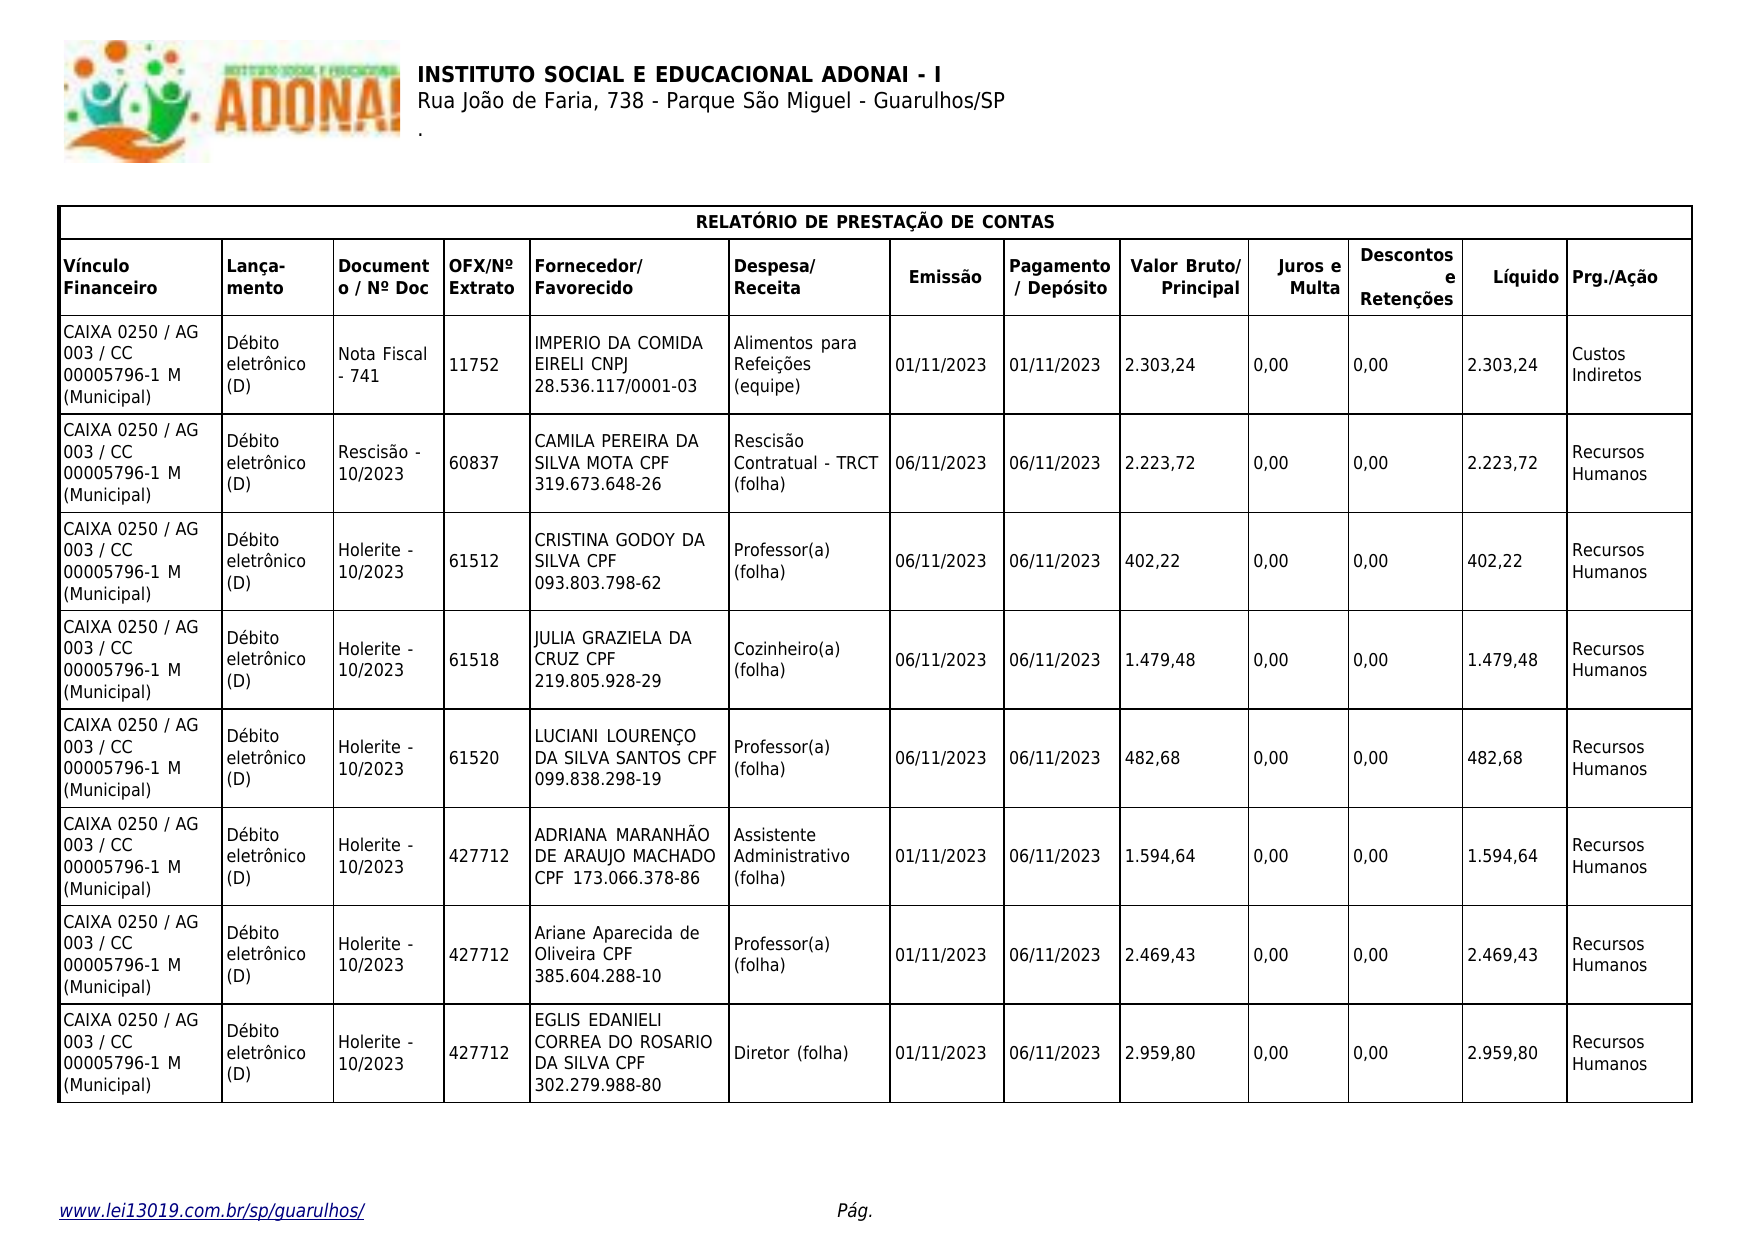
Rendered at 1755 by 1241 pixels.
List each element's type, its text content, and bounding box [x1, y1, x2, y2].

table_cell CAIXA 0250 / AG 003 / CC 00005796-1 M (Municipal) [61, 1005, 221, 1101]
table_cell Assistente Administrativo (folha) [730, 808, 889, 905]
table_cell 427712 [445, 906, 529, 1003]
table_cell 2.959,80 [1463, 1005, 1566, 1101]
table_cell 0,00 [1349, 513, 1462, 610]
table_cell 0,00 [1349, 415, 1462, 511]
table_cell 01/11/2023 [891, 808, 1003, 905]
table_cell EGLIS EDANIELI CORREA DO ROSARIO DA SILVA CPF 302.279.988-80 [531, 1005, 728, 1101]
table_cell Professor(a) (folha) [730, 906, 889, 1003]
table_cell 0,00 [1249, 1005, 1348, 1101]
table_cell Pagamento / Depósito [1005, 240, 1119, 315]
table_cell 2.469,43 [1463, 906, 1566, 1003]
table_cell 402,22 [1121, 513, 1248, 610]
table_cell CAMILA PEREIRA DA SILVA MOTA CPF 319.673.648-26 [531, 415, 728, 511]
table_cell 1.594,64 [1463, 808, 1566, 905]
table_cell 427712 [445, 1005, 529, 1101]
table_cell 0,00 [1249, 710, 1348, 806]
table_cell Lança- mento [223, 240, 333, 315]
table_cell LUCIANI LOURENÇO DA SILVA SANTOS CPF 099.838.298-19 [531, 710, 728, 806]
table_cell 0,00 [1349, 611, 1462, 708]
table_cell 61512 [445, 513, 529, 610]
table_cell Recursos Humanos [1568, 611, 1691, 708]
table_cell CRISTINA GODOY DA SILVA CPF 093.803.798-62 [531, 513, 728, 610]
table_cell 0,00 [1249, 513, 1348, 610]
table_cell 2.223,72 [1121, 415, 1248, 511]
table_cell Débito eletrônico (D) [223, 513, 333, 610]
table_cell Nota Fiscal - 741 [334, 316, 443, 413]
table_cell 2.303,24 [1121, 316, 1248, 413]
table_cell 1.594,64 [1121, 808, 1248, 905]
table_cell 2.303,24 [1463, 316, 1566, 413]
table_cell Custos Indiretos [1568, 316, 1691, 413]
table_cell CAIXA 0250 / AG 003 / CC 00005796-1 M (Municipal) [61, 906, 221, 1003]
table_cell 427712 [445, 808, 529, 905]
table_cell 06/11/2023 [1005, 808, 1119, 905]
table_cell Líquido [1463, 240, 1566, 315]
table_cell CAIXA 0250 / AG 003 / CC 00005796-1 M (Municipal) [61, 513, 221, 610]
table_cell Valor Bruto/ Principal [1121, 240, 1248, 315]
table_cell 61518 [445, 611, 529, 708]
table_cell Holerite - 10/2023 [334, 1005, 443, 1101]
table_cell 01/11/2023 [1005, 316, 1119, 413]
table_cell CAIXA 0250 / AG 003 / CC 00005796-1 M (Municipal) [61, 808, 221, 905]
table_cell Vínculo Financeiro [61, 240, 221, 315]
table_cell 06/11/2023 [1005, 415, 1119, 511]
table_cell CAIXA 0250 / AG 003 / CC 00005796-1 M (Municipal) [61, 611, 221, 708]
table_cell IMPERIO DA COMIDA EIRELI CNPJ 28.536.117/0001-03 [531, 316, 728, 413]
table_cell 11752 [445, 316, 529, 413]
table_cell CAIXA 0250 / AG 003 / CC 00005796-1 M (Municipal) [61, 316, 221, 413]
table_cell JULIA GRAZIELA DA CRUZ CPF 219.805.928-29 [531, 611, 728, 708]
table_cell 0,00 [1249, 906, 1348, 1003]
table_cell Fornecedor/ Favorecido [531, 240, 728, 315]
table_cell 0,00 [1249, 611, 1348, 708]
table_cell 60837 [445, 415, 529, 511]
table_cell Professor(a) (folha) [730, 513, 889, 610]
table_cell 0,00 [1249, 808, 1348, 905]
table_cell Descontos e Retenções [1349, 240, 1462, 315]
table_cell Cozinheiro(a) (folha) [730, 611, 889, 708]
table_cell 482,68 [1463, 710, 1566, 806]
table_cell 0,00 [1349, 316, 1462, 413]
table_cell 06/11/2023 [891, 415, 1003, 511]
table_cell Recursos Humanos [1568, 710, 1691, 806]
table_cell CAIXA 0250 / AG 003 / CC 00005796-1 M (Municipal) [61, 710, 221, 806]
table_cell Débito eletrônico (D) [223, 808, 333, 905]
table_cell 06/11/2023 [1005, 611, 1119, 708]
table_cell Rescisão - 10/2023 [334, 415, 443, 511]
table_cell CAIXA 0250 / AG 003 / CC 00005796-1 M (Municipal) [61, 415, 221, 511]
table_cell Recursos Humanos [1568, 906, 1691, 1003]
table_cell Recursos Humanos [1568, 808, 1691, 905]
table_cell 402,22 [1463, 513, 1566, 610]
table_cell 2.223,72 [1463, 415, 1566, 511]
table_cell OFX/Nº Extrato [445, 240, 529, 315]
table_cell Holerite - 10/2023 [334, 710, 443, 806]
table_cell Débito eletrônico (D) [223, 611, 333, 708]
table_cell Débito eletrônico (D) [223, 710, 333, 806]
table_cell Prg./Ação [1568, 240, 1691, 315]
table_cell Alimentos para Refeições (equipe) [730, 316, 889, 413]
table_cell 2.959,80 [1121, 1005, 1248, 1101]
table_cell 01/11/2023 [891, 1005, 1003, 1101]
table_cell Recursos Humanos [1568, 415, 1691, 511]
table_cell 06/11/2023 [1005, 1005, 1119, 1101]
table_cell 482,68 [1121, 710, 1248, 806]
table_cell 06/11/2023 [891, 710, 1003, 806]
table_cell 1.479,48 [1463, 611, 1566, 708]
table_cell 0,00 [1249, 316, 1348, 413]
table_cell Juros e Multa [1249, 240, 1348, 315]
table_cell Holerite - 10/2023 [334, 808, 443, 905]
table_cell ADRIANA MARANHÃO DE ARAUJO MACHADO CPF 173.066.378-86 [531, 808, 728, 905]
table_cell 0,00 [1349, 906, 1462, 1003]
table_cell 01/11/2023 [891, 906, 1003, 1003]
table_header RELATÓRIO DE PRESTAÇÃO DE CONTAS [61, 207, 1691, 238]
table_cell 61520 [445, 710, 529, 806]
table_cell Ariane Aparecida de Oliveira CPF 385.604.288-10 [531, 906, 728, 1003]
table_cell 06/11/2023 [891, 611, 1003, 708]
table_cell Débito eletrônico (D) [223, 415, 333, 511]
table_cell 0,00 [1249, 415, 1348, 511]
table_cell 06/11/2023 [1005, 906, 1119, 1003]
table_cell Recursos Humanos [1568, 513, 1691, 610]
table_cell 06/11/2023 [1005, 710, 1119, 806]
table_cell Débito eletrônico (D) [223, 316, 333, 413]
table_cell 0,00 [1349, 710, 1462, 806]
table_cell 06/11/2023 [1005, 513, 1119, 610]
table_cell 1.479,48 [1121, 611, 1248, 708]
table_cell Document o / Nº Doc [334, 240, 443, 315]
table_cell Débito eletrônico (D) [223, 906, 333, 1003]
table_cell Holerite - 10/2023 [334, 513, 443, 610]
table_cell 01/11/2023 [891, 316, 1003, 413]
table_cell 2.469,43 [1121, 906, 1248, 1003]
table_cell Despesa/ Receita [730, 240, 889, 315]
table_cell 0,00 [1349, 808, 1462, 905]
table_cell Holerite - 10/2023 [334, 906, 443, 1003]
table_cell Diretor (folha) [730, 1005, 889, 1101]
table_cell Emissão [891, 240, 1003, 315]
table_cell Professor(a) (folha) [730, 710, 889, 806]
table_cell 06/11/2023 [891, 513, 1003, 610]
table_cell 0,00 [1349, 1005, 1462, 1101]
table_cell Holerite - 10/2023 [334, 611, 443, 708]
table_cell Rescisão Contratual - TRCT (folha) [730, 415, 889, 511]
table_cell Recursos Humanos [1568, 1005, 1691, 1101]
table_cell Débito eletrônico (D) [223, 1005, 333, 1101]
